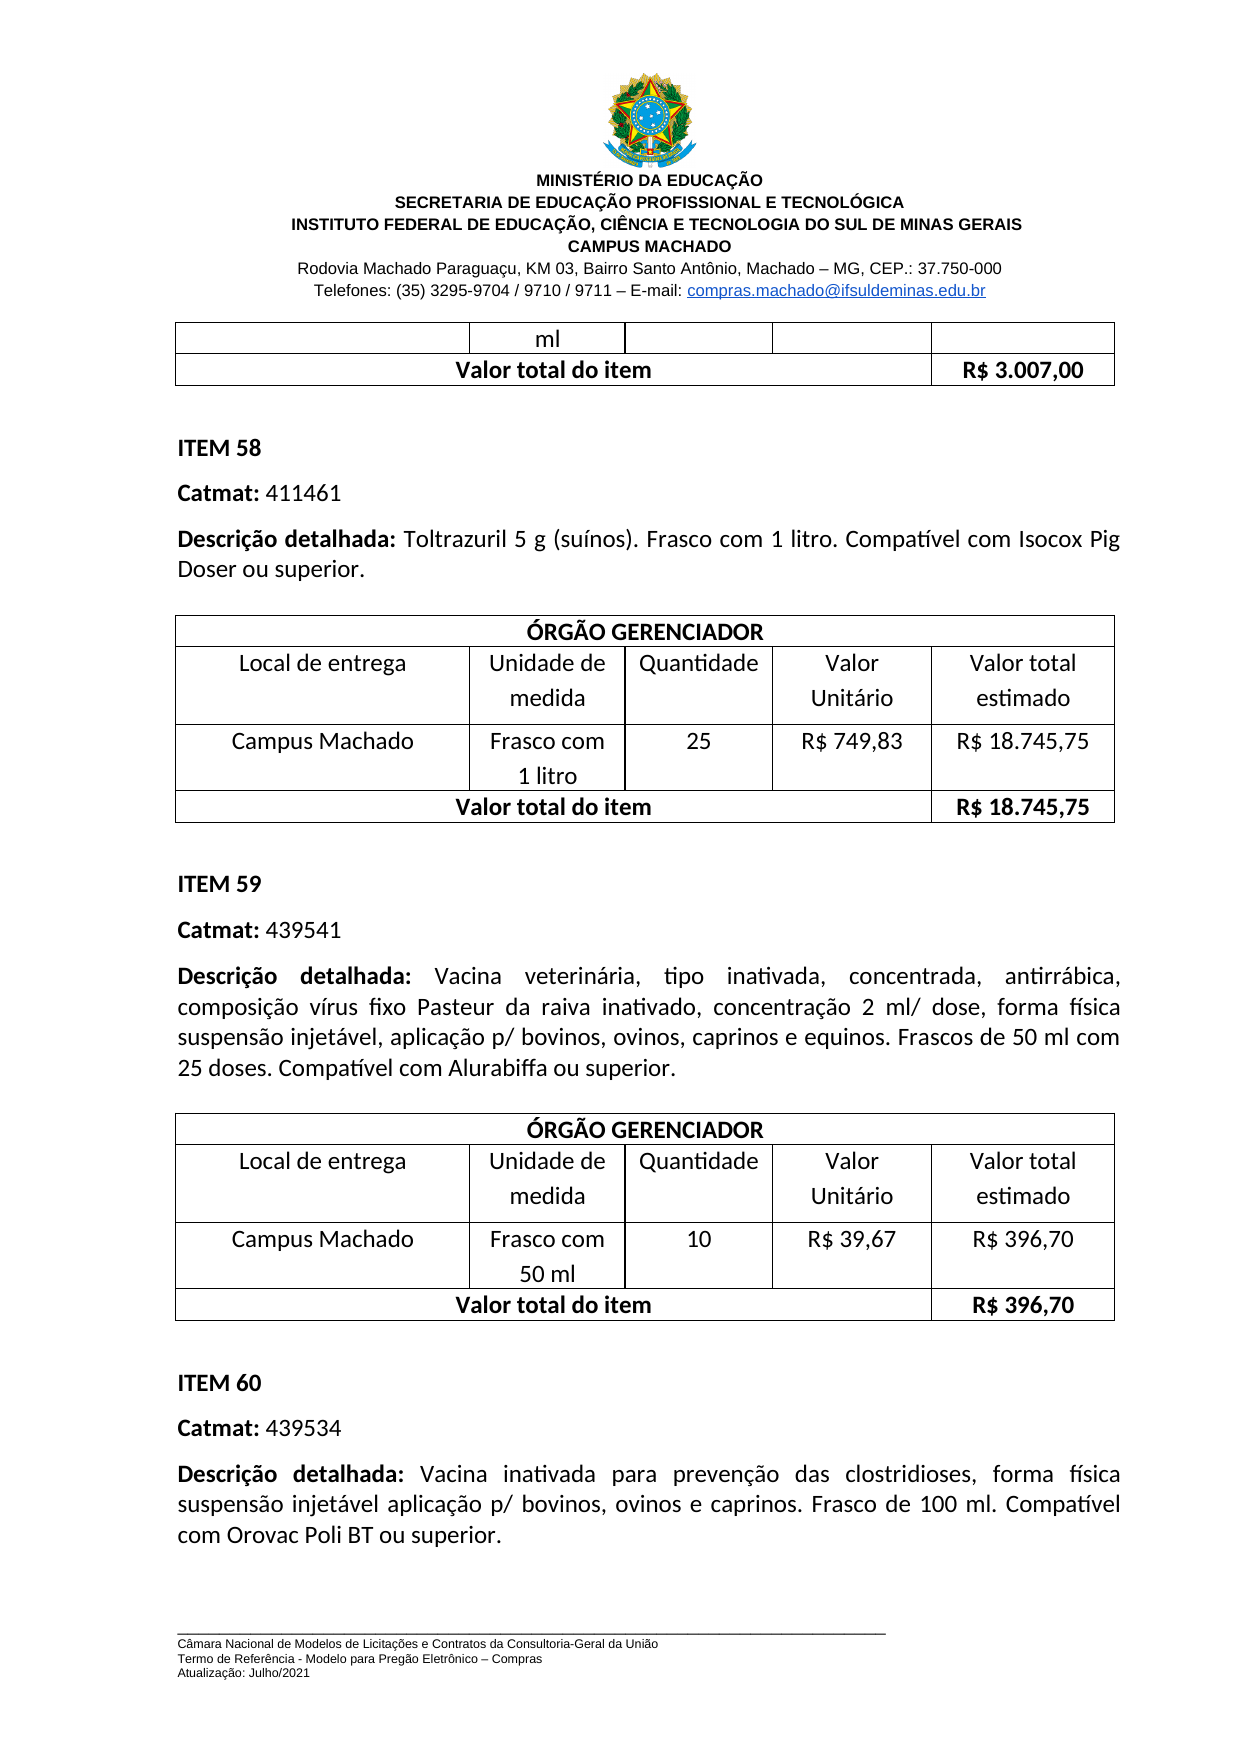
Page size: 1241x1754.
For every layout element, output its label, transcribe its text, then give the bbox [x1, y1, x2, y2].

table_cell Frasco com 50 ml [470, 1223, 624, 1288]
table_cell 10 [626, 1223, 772, 1288]
table_cell Valor total estimado [932, 647, 1114, 724]
table_cell Quantidade [626, 1145, 772, 1222]
table_cell R$ 396,70 [932, 1223, 1114, 1288]
text Descrição detalhada: Vacina inativada para prevenção das clostridioses, forma física suspensão injetável aplicação p/ bovinos, ovinos e caprinos. Frasco de 100 ml. Compatível com Orovac Poli BT ou superior. [177, 1458, 1122, 1550]
picture [669, 149, 680, 155]
table_cell Campus Machado [176, 1223, 469, 1288]
table_cell Frasco com 1 litro [470, 725, 624, 790]
table_cell Valor total estimado [932, 1145, 1114, 1222]
table_cell R$ 18.745,75 [932, 791, 1114, 822]
table_cell Campus Machado [176, 725, 469, 790]
table_cell Unidade de medida [470, 1145, 624, 1222]
table_cell Valor total do item [176, 354, 931, 385]
table_cell Local de entrega [176, 1145, 469, 1222]
table_header ÓRGÃO GERENCIADOR [176, 616, 1114, 646]
text Catmat: 411461 [177, 477, 1122, 508]
table_header ÓRGÃO GERENCIADOR [176, 1114, 1114, 1144]
picture [603, 73, 697, 168]
text ITEM 58 [177, 432, 1122, 462]
table_cell Valor Unitário [773, 1145, 931, 1222]
table_cell Valor total do item [176, 1289, 931, 1320]
table_cell 25 [626, 725, 772, 790]
table_cell [176, 323, 469, 353]
text Catmat: 439534 [177, 1412, 1122, 1443]
table_cell [932, 323, 1114, 353]
table_cell R$ 396,70 [932, 1289, 1114, 1320]
table_cell ml [470, 323, 624, 353]
text ITEM 60 [177, 1367, 1122, 1397]
table_cell R$ 3.007,00 [932, 354, 1114, 385]
table_cell Valor Unitário [773, 647, 931, 724]
table_cell Unidade de medida [470, 647, 624, 724]
text ITEM 59 [177, 869, 1122, 899]
text Catmat: 439541 [177, 914, 1122, 945]
table_cell [773, 323, 931, 353]
table_cell Valor total do item [176, 791, 931, 822]
text Descrição detalhada: Toltrazuril 5 g (suínos). Frasco com 1 litro. Compatível com Isocox Pig Doser ou superior. [177, 523, 1122, 584]
text Descrição detalhada: Vacina veterinária, tipo inativada, concentrada, antirrábica, composição vírus fixo Pasteur da raiva inativado, concentração 2 ml/ dose, forma física suspensão injetável, aplicação p/ bovinos, ovinos, caprinos e equinos. Frascos de 50 ml com 25 doses. Compatível com Alurabiffa ou superior. [177, 960, 1122, 1082]
table_cell R$ 749,83 [773, 725, 931, 790]
table_cell Quantidade [626, 647, 772, 724]
table_cell [626, 323, 772, 353]
picture [643, 163, 658, 168]
table_cell R$ 18.745,75 [932, 725, 1114, 790]
table_cell R$ 39,67 [773, 1223, 931, 1288]
table_cell Local de entrega [176, 647, 469, 724]
